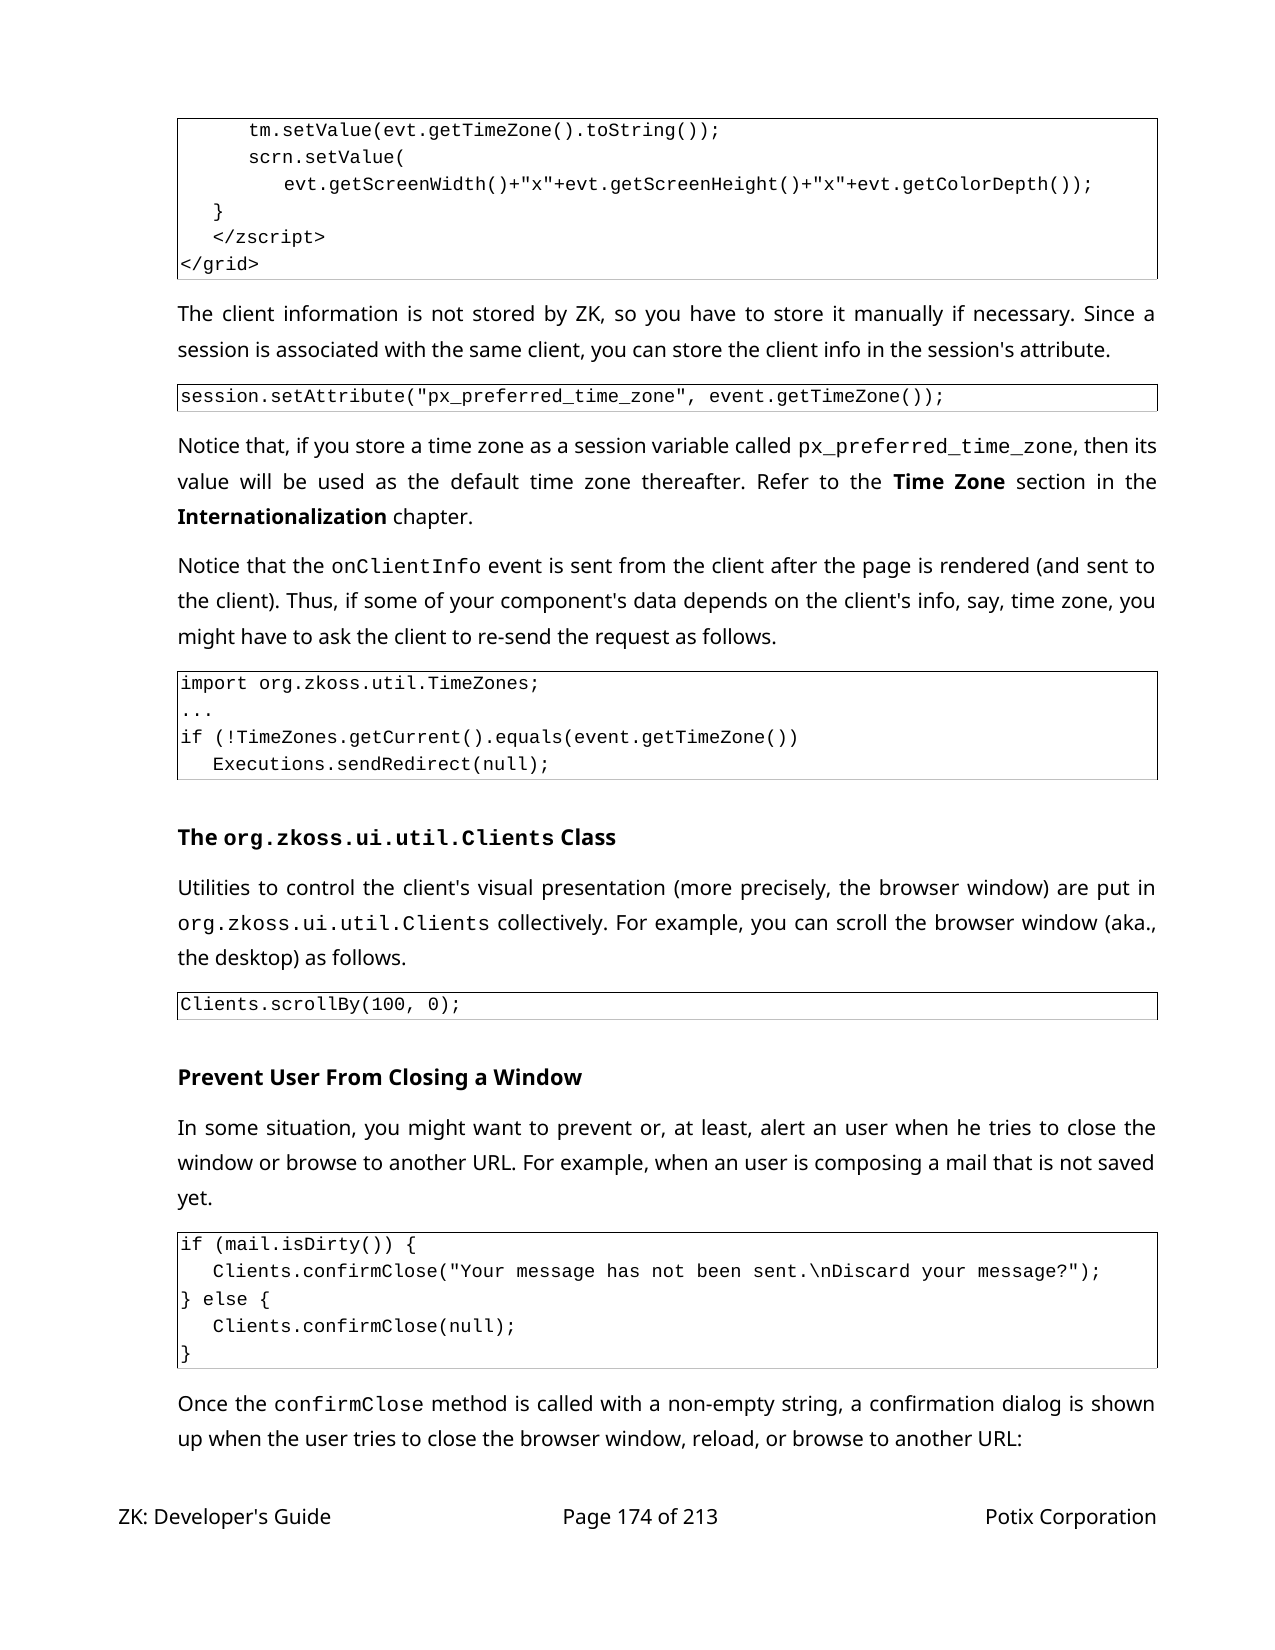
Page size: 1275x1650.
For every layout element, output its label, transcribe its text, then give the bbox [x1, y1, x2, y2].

text } [178, 1341, 1157, 1368]
text Clients.confirmClose(null); [178, 1313, 1157, 1338]
text import org.zkoss.util.TimeZones; [178, 672, 1157, 695]
text Executions.sendRedirect(null); [178, 752, 1157, 779]
subtitle Prevent User From Closing a Window [177, 1062, 1157, 1092]
text ... [178, 698, 1157, 722]
text Notice that, if you store a time zone as a session variable called px_preferred_time_zone, then its value will be used as the default time zone thereafter. Refer to the Time Zone section in the Internationalization chapter. [177, 431, 1157, 530]
text } else { [178, 1286, 1157, 1311]
text The client information is not stored by ZK, so you have to store it manually if necessary. Since a session is associated with the same client, you can store the client info in the session's attribute. [177, 299, 1157, 363]
text Once the confirmClose method is called with a non-empty string, a confirmation dialog is shown up when the user tries to close the browser window, reload, or browse to another URL: [177, 1389, 1157, 1452]
text Clients.scrollBy(100, 0); [178, 993, 1157, 1019]
text Utilities to control the client's visual presentation (more precisely, the browser window) are put in org.zkoss.ui.util.Clients collectively. For example, you can scroll the browser window (aka., the desktop) as follows. [177, 873, 1157, 972]
text session.setAttribute("px_preferred_time_zone", event.getTimeZone()); [178, 385, 1157, 411]
subtitle The org.zkoss.ui.util.Clients Class [177, 822, 1157, 852]
text if (!TimeZones.getCurrent().equals(event.getTimeZone()) [178, 725, 1157, 749]
text tm.setValue(evt.getTimeZone().toString()); scrn.setValue( [178, 119, 1157, 169]
text evt.getScreenWidth()+"x"+evt.getScreenHeight()+"x"+evt.getColorDepth()); } </zscript> </grid> [178, 172, 1157, 279]
text In some situation, you might want to prevent or, at least, alert an user when he tries to close the window or browse to another URL. For example, when an user is composing a mail that is not saved yet. [177, 1113, 1157, 1211]
text if (mail.isDirty()) { [178, 1233, 1157, 1256]
text Clients.confirmClose("Your message has not been sent.\nDiscard your message?"); [178, 1259, 1157, 1283]
text Notice that the onClientInfo event is sent from the client after the page is rendered (and sent to the client). Thus, if some of your component's data depends on the client's info, say, time zone, you might have to ask the client to re-send the request as follows. [177, 551, 1157, 650]
